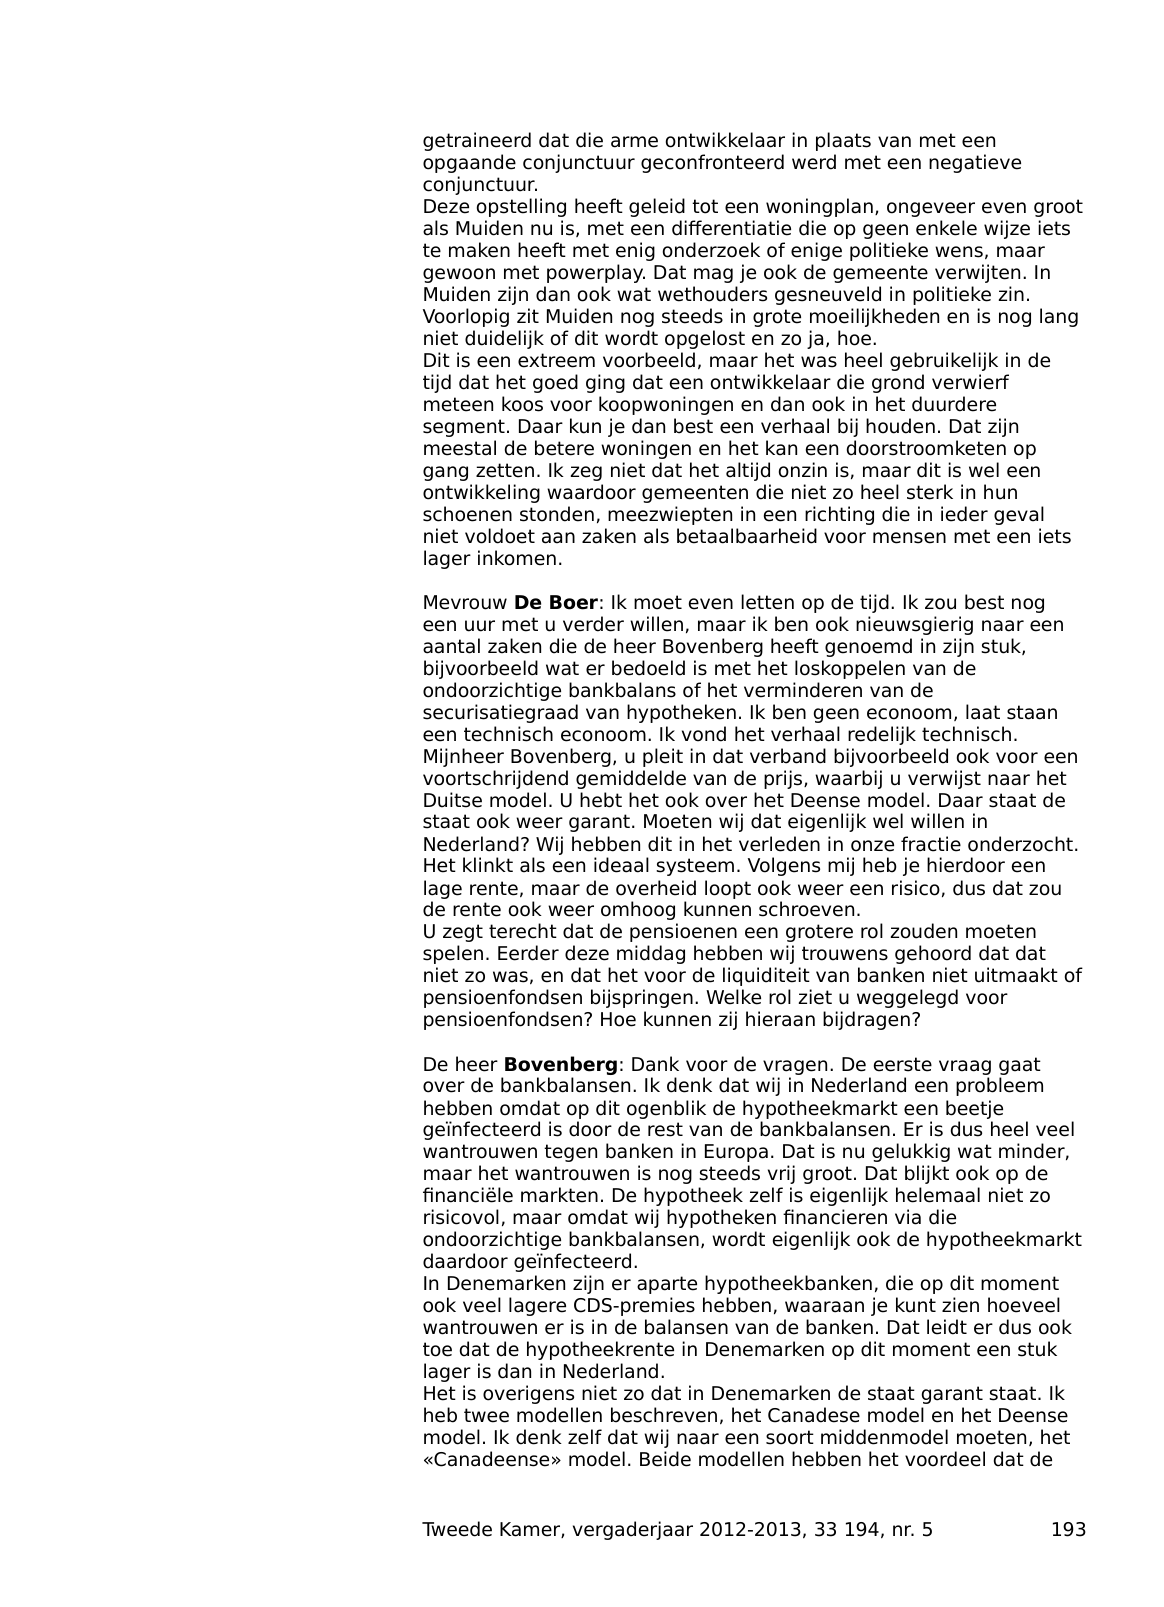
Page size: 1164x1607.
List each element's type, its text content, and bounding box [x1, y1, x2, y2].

text Mevrouw De Boer: Ik moet even letten op de tijd. Ik zou best nog een uur met u verder willen, maar ik ben ook nieuwsgierig naar een aantal zaken die de heer Bovenberg heeft genoemd in zijn stuk, bijvoorbeeld wat er bedoeld is met het loskoppelen van de ondoorzichtige bankbalans of het verminderen van de securisatiegraad van hypotheken. Ik ben geen econoom, laat staan een technisch econoom. Ik vond het verhaal redelijk technisch. [422, 592, 1087, 746]
text Het is overigens niet zo dat in Denemarken de staat garant staat. Ik heb twee modellen beschreven, het Canadese model en het Deense model. Ik denk zelf dat wij naar een soort middenmodel moeten, het «Canadeense» model. Beide modellen hebben het voordeel dat de [422, 1383, 1087, 1471]
text De heer Bovenberg: Dank voor de vragen. De eerste vraag gaat over de bankbalansen. Ik denk dat wij in Nederland een probleem hebben omdat op dit ogenblik de hypotheekmarkt een beetje geïnfecteerd is door de rest van de bankbalansen. Er is dus heel veel wantrouwen tegen banken in Europa. Dat is nu gelukkig wat minder, maar het wantrouwen is nog steeds vrij groot. Dat blijkt ook op de financiële markten. De hypotheek zelf is eigenlijk helemaal niet zo risicovol, maar omdat wij hypotheken financieren via die ondoorzichtige bankbalansen, wordt eigenlijk ook de hypotheekmarkt daardoor geïnfecteerd. [422, 1053, 1087, 1273]
text U zegt terecht dat de pensioenen een grotere rol zouden moeten spelen. Eerder deze middag hebben wij trouwens gehoord dat dat niet zo was, en dat het voor de liquiditeit van banken niet uitmaakt of pensioenfondsen bijspringen. Welke rol ziet u weggelegd voor pensioenfondsen? Hoe kunnen zij hieraan bijdragen? [422, 921, 1087, 1031]
text Deze opstelling heeft geleid tot een woningplan, ongeveer even groot als Muiden nu is, met een differentiatie die op geen enkele wijze iets te maken heeft met enig onderzoek of enige politieke wens, maar gewoon met powerplay. Dat mag je ook de gemeente verwijten. In Muiden zijn dan ook wat wethouders gesneuveld in politieke zin. Voorlopig zit Muiden nog steeds in grote moeilijkheden en is nog lang niet duidelijk of dit wordt opgelost en zo ja, hoe. [422, 196, 1087, 350]
text Mijnheer Bovenberg, u pleit in dat verband bijvoorbeeld ook voor een voortschrijdend gemiddelde van de prijs, waarbij u verwijst naar het Duitse model. U hebt het ook over het Deense model. Daar staat de staat ook weer garant. Moeten wij dat eigenlijk wel willen in Nederland? Wij hebben dit in het verleden in onze fractie onderzocht. Het klinkt als een ideaal systeem. Volgens mij heb je hierdoor een lage rente, maar de overheid loopt ook weer een risico, dus dat zou de rente ook weer omhoog kunnen schroeven. [422, 746, 1087, 921]
text getraineerd dat die arme ontwikkelaar in plaats van met een opgaande conjunctuur geconfronteerd werd met een negatieve conjunctuur. [422, 130, 1087, 196]
text Dit is een extreem voorbeeld, maar het was heel gebruikelijk in de tijd dat het goed ging dat een ontwikkelaar die grond verwierf meteen koos voor koopwoningen en dan ook in het duurdere segment. Daar kun je dan best een verhaal bij houden. Dat zijn meestal de betere woningen en het kan een doorstroomketen op gang zetten. Ik zeg niet dat het altijd onzin is, maar dit is wel een ontwikkeling waardoor gemeenten die niet zo heel sterk in hun schoenen stonden, meezwiepten in een richting die in ieder geval niet voldoet aan zaken als betaalbaarheid voor mensen met een iets lager inkomen. [422, 350, 1087, 569]
text In Denemarken zijn er aparte hypotheekbanken, die op dit moment ook veel lagere CDS-premies hebben, waaraan je kunt zien hoeveel wantrouwen er is in de balansen van de banken. Dat leidt er dus ook toe dat de hypotheekrente in Denemarken op dit moment een stuk lager is dan in Nederland. [422, 1273, 1087, 1383]
